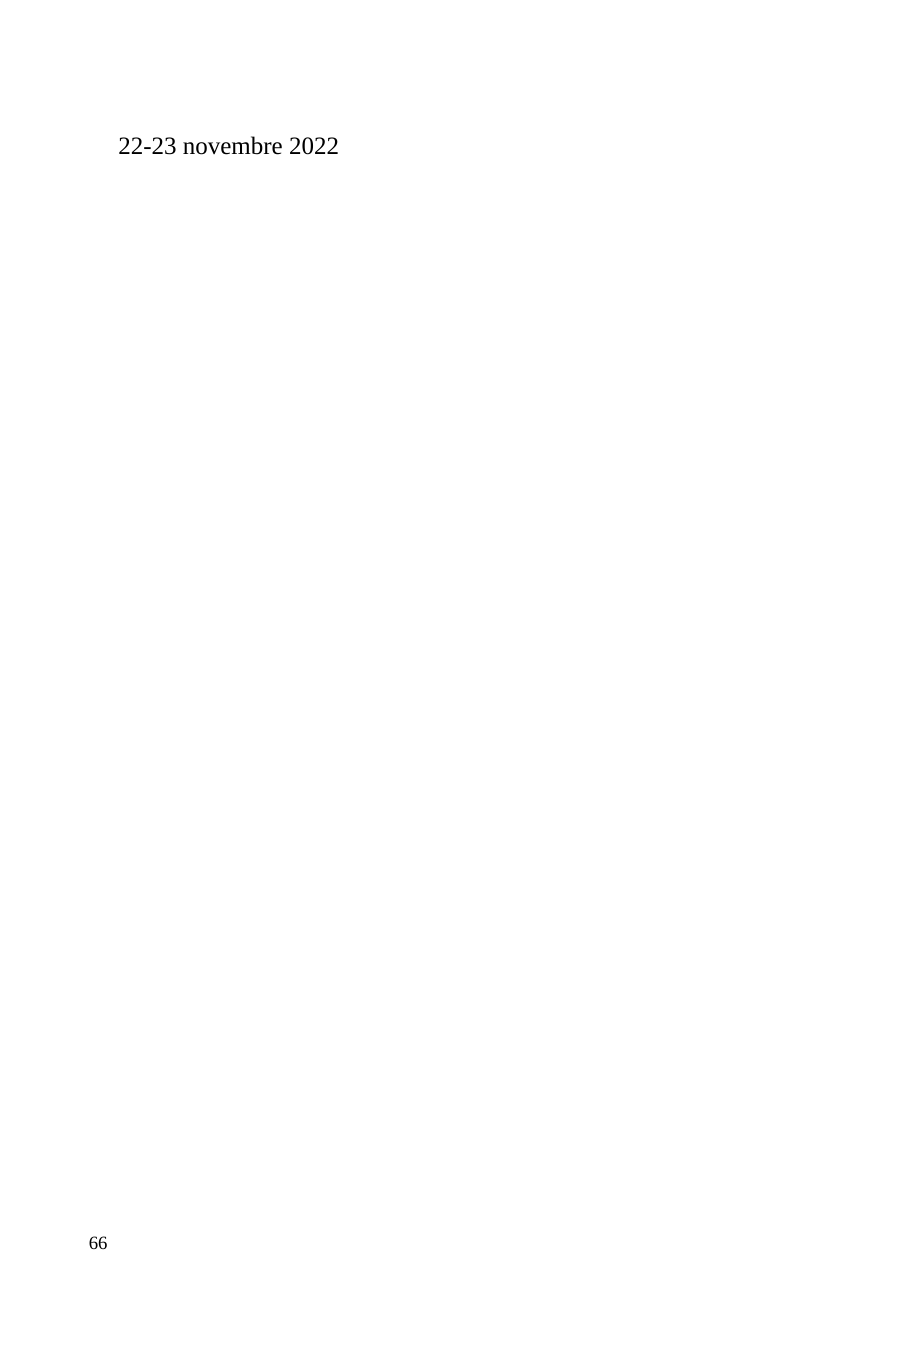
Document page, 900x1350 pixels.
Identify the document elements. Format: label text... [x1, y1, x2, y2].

text 22-23 novembre 2022 [88, 132, 811, 160]
